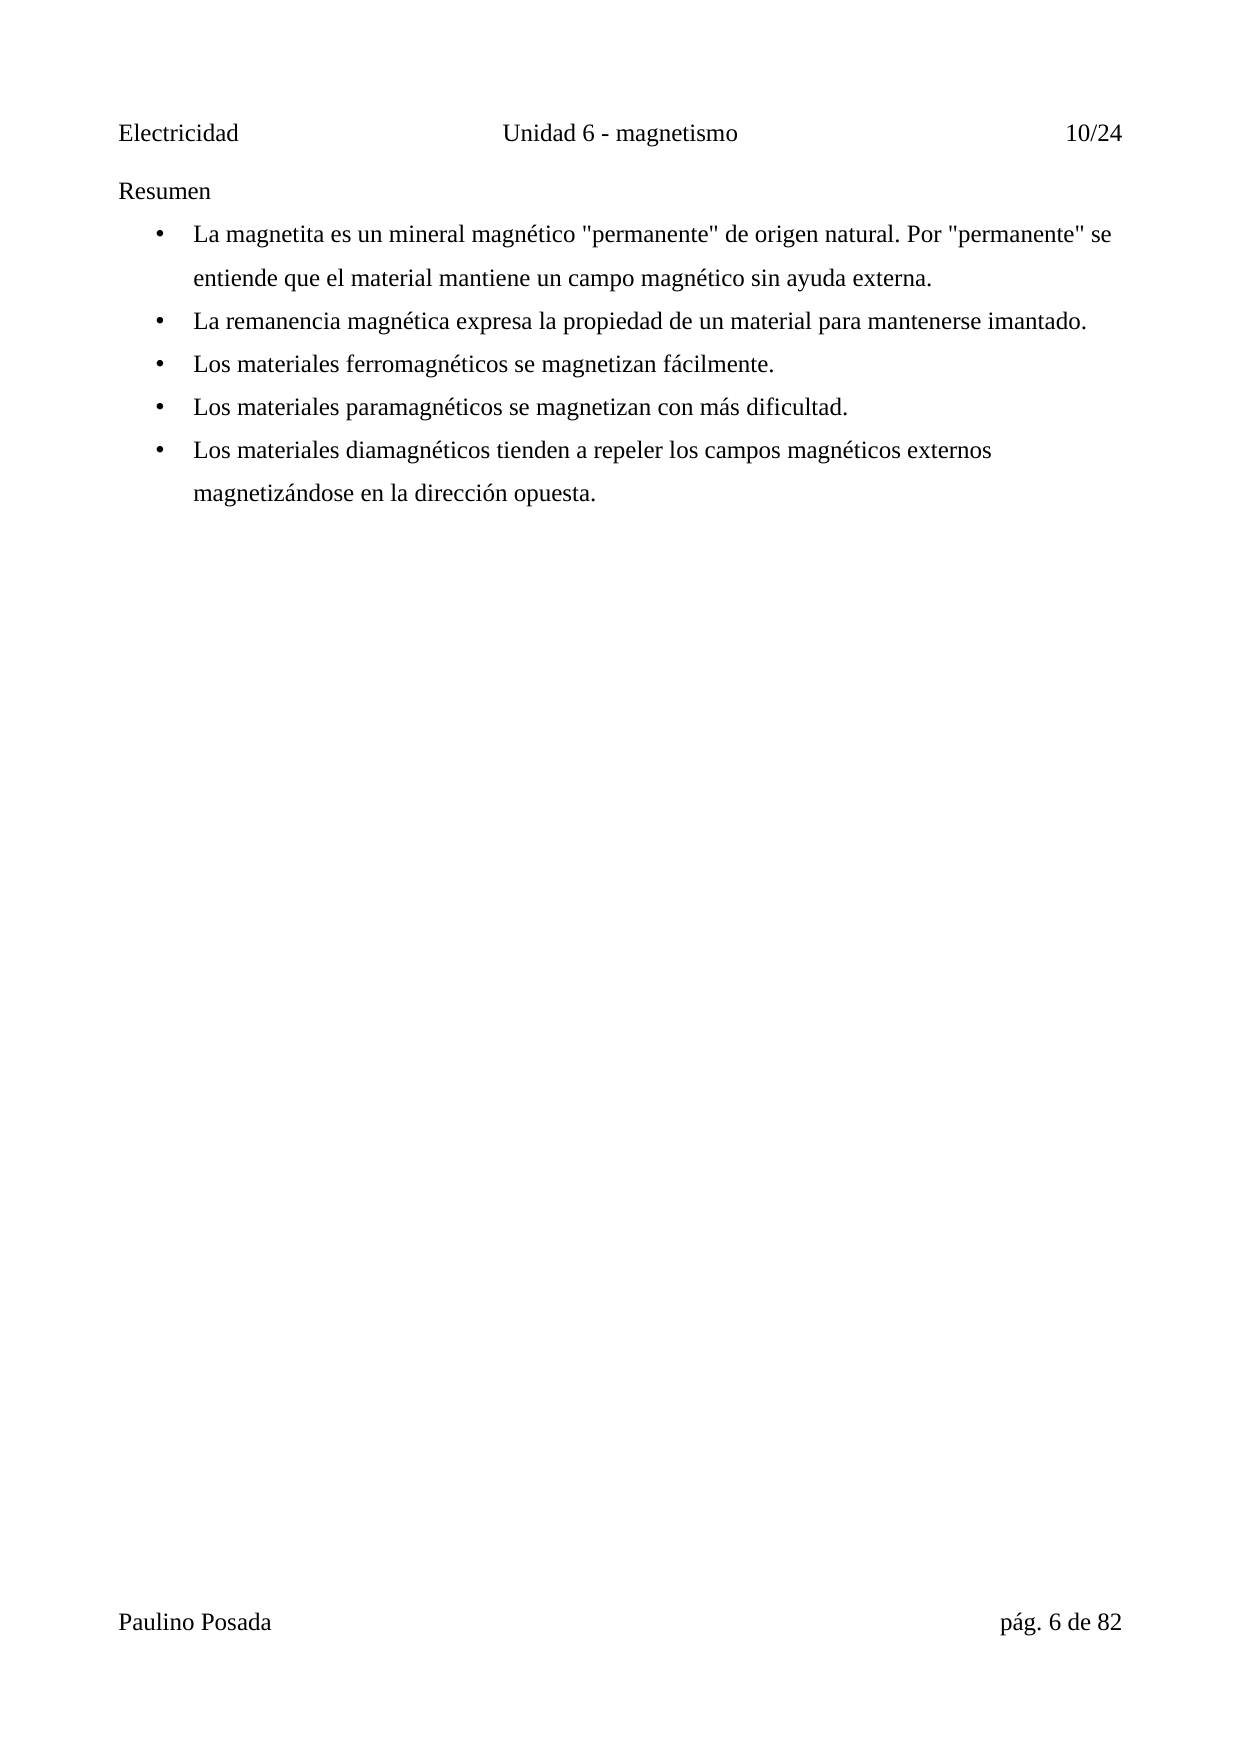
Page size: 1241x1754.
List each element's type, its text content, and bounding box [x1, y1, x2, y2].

list Los materiales paramagnéticos se magnetizan con más dificultad. [156, 392, 1122, 421]
text Resumen [118, 176, 1122, 205]
list Los materiales ferromagnéticos se magnetizan fácilmente. [156, 349, 1122, 378]
list La magnetita es un mineral magnético "permanente" de origen natural. Por "permanente" se entiende que el material mantiene un campo magnético sin ayuda externa. [156, 219, 1122, 291]
list La remanencia magnética expresa la propiedad de un material para mantenerse imantado. [156, 306, 1122, 334]
list Los materiales diamagnéticos tienden a repeler los campos magnéticos externos magnetizándose en la dirección opuesta. [156, 435, 1122, 507]
